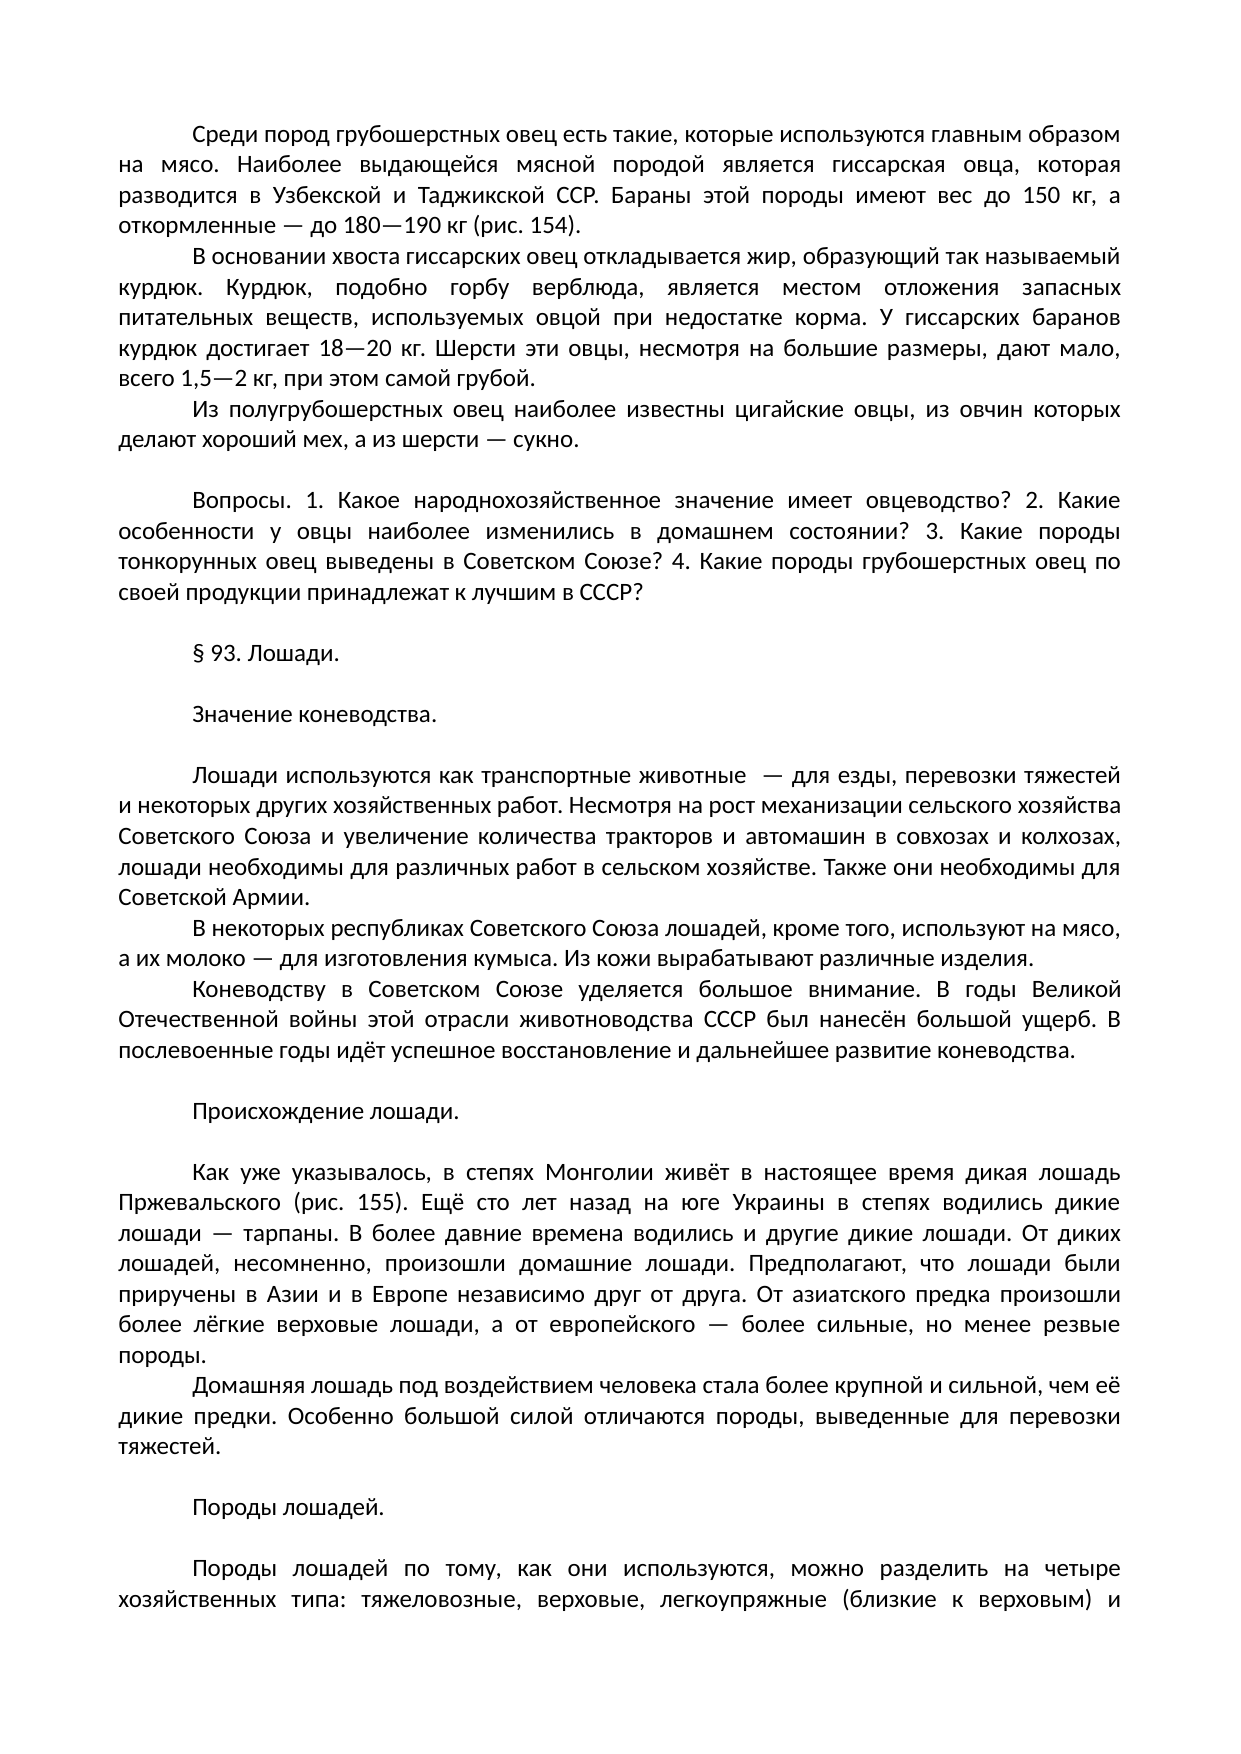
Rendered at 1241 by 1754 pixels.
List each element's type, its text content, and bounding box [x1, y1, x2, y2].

text Вопросы. 1. Какое народнохозяйственное значение имеет овцеводство? 2. Какие особенности у овцы наиболее изменились в домашнем состоянии? 3. Какие породы тонкорунных овец выведены в Советском Союзе? 4. Какие породы грубошерстных овец по своей продукции принадлежат к лучшим в СССР? [118, 484, 1122, 606]
text Породы лошадей. [118, 1492, 1122, 1522]
text Среди пород грубошерстных овец есть такие, которые используются главным образом на мясо. Наиболее выдающейся мясной породой является гиссарская овца, которая разводится в Узбекской и Таджикской ССР. Бараны этой породы имеют вес до 150 кг, а откормленные — до 180—190 кг (рис. 154). [118, 118, 1122, 240]
text Домашняя лошадь под воздействием человека стала более крупной и сильной, чем её дикие предки. Особенно большой силой отличаются породы, выведенные для перевозки тяжестей. [118, 1369, 1122, 1461]
text Породы лошадей по тому, как они используются, можно разделить на четыре хозяйственных типа: тяжеловозные, верховые, легкоупряжные (близкие к верховым) и [118, 1553, 1122, 1614]
text Лошади используются как транспортные животные — для езды, перевозки тяжестей и некоторых других хозяйственных работ. Несмотря на рост механизации сельского хозяйства Советского Союза и увеличение количества тракторов и автомашин в совхозах и колхозах, лошади необходимы для различных работ в сельском хозяйстве. Также они необходимы для Советской Армии. [118, 759, 1122, 912]
text Коневодству в Советском Союзе уделяется большое внимание. В годы Великой Отечественной войны этой отрасли животноводства СССР был нанесён большой ущерб. В послевоенные годы идёт успешное восстановление и дальнейшее развитие коневодства. [118, 973, 1122, 1064]
text Значение коневодства. [118, 698, 1122, 728]
text Из полугрубошерстных овец наиболее известны цигайские овцы, из овчин которых делают хороший мех, а из шерсти — сукно. [118, 393, 1122, 454]
text Как уже указывалось, в степях Монголии живёт в настоящее время дикая лошадь Пржевальского (рис. 155). Ещё сто лет назад на юге Украины в степях водились дикие лошади — тарпаны. В более давние времена водились и другие дикие лошади. От диких лошадей, несомненно, произошли домашние лошади. Предполагают, что лошади были приручены в Азии и в Европе независимо друг от друга. От азиатского предка произошли более лёгкие верховые лошади, а от европейского — более сильные, но менее резвые породы. [118, 1156, 1122, 1369]
text В основании хвоста гиссарских овец откладывается жир, образующий так называемый курдюк. Курдюк, подобно горбу верблюда, является местом отложения запасных питательных веществ, используемых овцой при недостатке корма. У гиссарских баранов курдюк достигает 18—20 кг. Шерсти эти овцы, несмотря на большие размеры, дают мало, всего 1,5—2 кг, при этом самой грубой. [118, 240, 1122, 393]
text § 93. Лошади. [118, 637, 1122, 667]
text Происхождение лошади. [118, 1095, 1122, 1125]
text В некоторых республиках Советского Союза лошадей, кроме того, используют на мясо, а их молоко — для изготовления кумыса. Из кожи вырабатывают различные изделия. [118, 912, 1122, 973]
